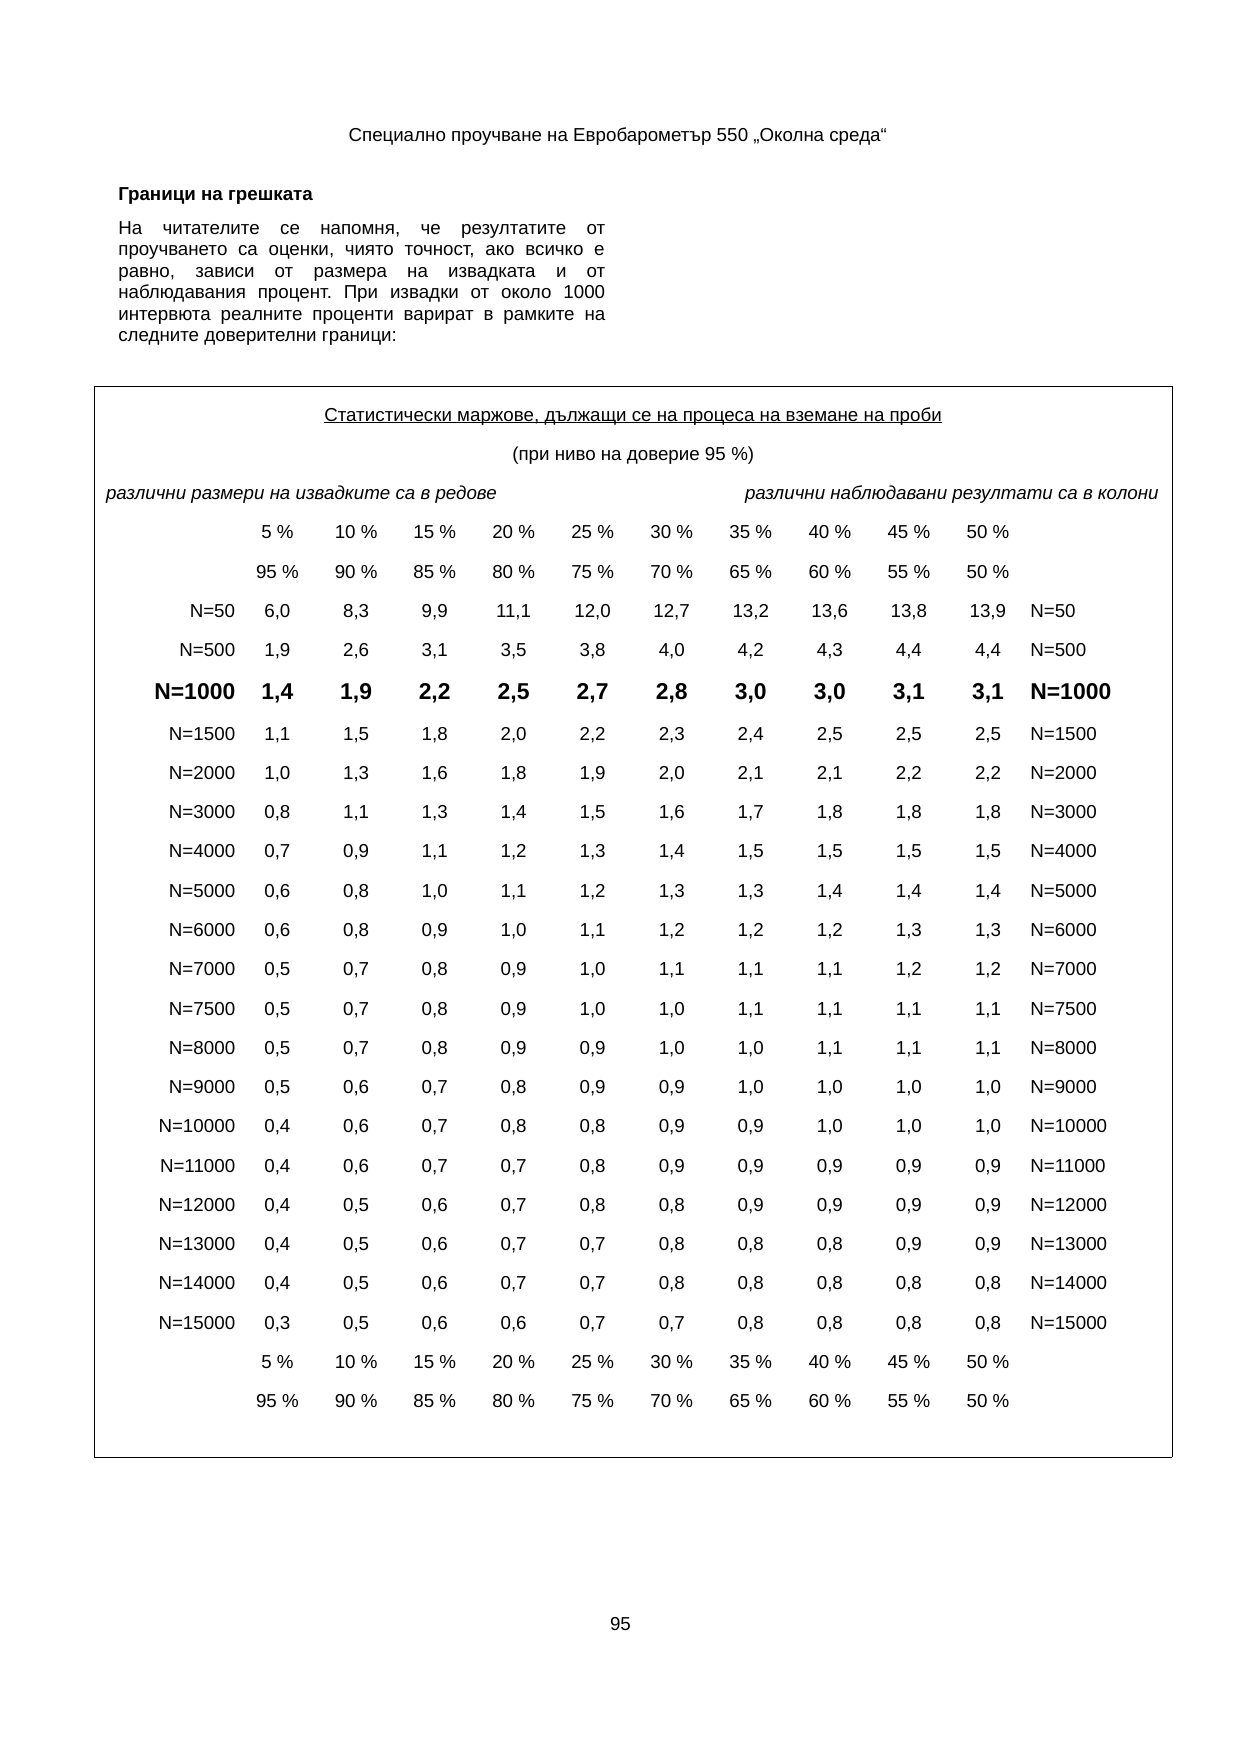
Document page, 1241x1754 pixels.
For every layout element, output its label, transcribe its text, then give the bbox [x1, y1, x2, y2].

table_cell 45 % [869, 1342, 948, 1381]
table_cell 5 % [238, 1342, 316, 1381]
table_cell 1,0 [948, 1067, 1027, 1106]
table_cell 1,1 [790, 989, 869, 1028]
table_cell 0,8 [711, 1263, 790, 1303]
table_cell 70 % [632, 552, 711, 591]
table_cell 0,9 [948, 1185, 1027, 1224]
table_cell 2,3 [632, 714, 711, 753]
table_cell 1,2 [711, 910, 790, 949]
table_cell 1,0 [553, 949, 632, 988]
table_cell 12,0 [553, 591, 632, 630]
table_cell 0,6 [238, 871, 316, 910]
table_cell 20 % [474, 1342, 553, 1381]
table_cell 1,8 [474, 753, 553, 792]
table_cell 12,7 [632, 591, 711, 630]
table_cell 0,9 [711, 1146, 790, 1185]
table_cell 1,3 [632, 871, 711, 910]
table_cell 5 % [238, 513, 316, 552]
table_cell [103, 552, 238, 591]
table_cell N=500 [103, 630, 238, 669]
table_cell 1,0 [632, 989, 711, 1028]
table_cell 1,5 [948, 831, 1027, 871]
table_cell 2,0 [474, 714, 553, 753]
table_cell 1,1 [948, 1028, 1027, 1067]
table_cell 0,9 [553, 1028, 632, 1067]
table_cell 0,9 [869, 1146, 948, 1185]
table_cell 0,8 [474, 1106, 553, 1146]
table_cell 1,4 [790, 871, 869, 910]
table_cell 1,1 [790, 1028, 869, 1067]
table_cell 70 % [632, 1381, 711, 1420]
table_cell 1,0 [632, 1028, 711, 1067]
table_cell 1,0 [869, 1106, 948, 1146]
table_cell 1,2 [948, 949, 1027, 988]
table_cell 1,1 [790, 949, 869, 988]
table_cell N=8000 [1027, 1028, 1163, 1067]
table_cell N=4000 [103, 831, 238, 871]
table_cell 0,4 [238, 1263, 316, 1303]
table_cell 13,9 [948, 591, 1027, 630]
table_cell N=6000 [1027, 910, 1163, 949]
table_cell 2,5 [869, 714, 948, 753]
table_cell 0,6 [395, 1185, 474, 1224]
table_cell N=15000 [103, 1303, 238, 1342]
table_cell 80 % [474, 1381, 553, 1420]
text На читателите се напомня, че резултатите от проучването са оценки, чиято точност, ако всичко е равно, зависи от размера на извадката и от наблюдавания процент. При извадки от около 1000 интервюта реалните проценти варират в рамките на следните доверителни граници: [118, 216, 605, 346]
table_cell [103, 1342, 238, 1381]
table_cell 2,5 [948, 714, 1027, 753]
table_cell N=7000 [103, 949, 238, 988]
table_cell 8,3 [316, 591, 395, 630]
table_cell 0,5 [238, 949, 316, 988]
table_cell N=5000 [1027, 871, 1163, 910]
table_cell 0,8 [948, 1263, 1027, 1303]
table_cell [1027, 1381, 1163, 1420]
table_cell 0,6 [395, 1263, 474, 1303]
table_cell 1,6 [395, 753, 474, 792]
table_cell 0,9 [632, 1106, 711, 1146]
table_cell 2,5 [474, 670, 553, 713]
table_cell N=12000 [103, 1185, 238, 1224]
table_cell 65 % [711, 552, 790, 591]
table_cell 2,2 [553, 714, 632, 753]
table_cell 1,0 [474, 910, 553, 949]
text Граници на грешката [118, 183, 605, 204]
table_cell 50 % [948, 513, 1027, 552]
table_cell N=7000 [1027, 949, 1163, 988]
table_cell 0,9 [474, 989, 553, 1028]
table_cell N=10000 [1027, 1106, 1163, 1146]
table_cell 1,4 [948, 871, 1027, 910]
table_cell 0,8 [553, 1146, 632, 1185]
table_cell 0,7 [632, 1303, 711, 1342]
table_cell 0,9 [948, 1224, 1027, 1263]
table_cell 1,1 [553, 910, 632, 949]
table_cell 0,7 [474, 1263, 553, 1303]
table_cell 1,0 [869, 1067, 948, 1106]
table_cell N=3000 [1027, 792, 1163, 831]
table_cell 1,4 [238, 670, 316, 713]
table_cell 1,1 [869, 1028, 948, 1067]
table_cell 0,8 [790, 1303, 869, 1342]
table_cell 0,8 [948, 1303, 1027, 1342]
table_cell N=10000 [103, 1106, 238, 1146]
table_cell 1,0 [553, 989, 632, 1028]
table_cell 2,1 [790, 753, 869, 792]
table_cell 0,7 [395, 1106, 474, 1146]
table_cell 25 % [553, 513, 632, 552]
table_cell 10 % [316, 1342, 395, 1381]
table_cell N=12000 [1027, 1185, 1163, 1224]
table_cell 1,1 [474, 871, 553, 910]
table_cell 60 % [790, 552, 869, 591]
table_cell 30 % [632, 513, 711, 552]
table_cell 0,8 [238, 792, 316, 831]
table_cell 0,7 [553, 1263, 632, 1303]
table_cell 0,9 [316, 831, 395, 871]
table_cell 0,8 [395, 949, 474, 988]
table_cell 0,5 [238, 1028, 316, 1067]
table_cell 1,5 [316, 714, 395, 753]
table_cell 15 % [395, 1342, 474, 1381]
table_cell 2,5 [790, 714, 869, 753]
table_cell 75 % [553, 1381, 632, 1420]
table_cell 4,3 [790, 630, 869, 669]
table_cell 13,2 [711, 591, 790, 630]
table_cell 3,0 [790, 670, 869, 713]
table_cell 95 % [238, 1381, 316, 1420]
table_cell 0,3 [238, 1303, 316, 1342]
table_cell 0,7 [316, 989, 395, 1028]
table_cell 1,0 [395, 871, 474, 910]
table_cell N=1000 [1027, 670, 1163, 713]
table_cell N=15000 [1027, 1303, 1163, 1342]
table_cell 1,0 [948, 1106, 1027, 1146]
table_cell 4,2 [711, 630, 790, 669]
table_cell 3,8 [553, 630, 632, 669]
table_cell N=1500 [1027, 714, 1163, 753]
table_cell 1,3 [711, 871, 790, 910]
table_cell 75 % [553, 552, 632, 591]
table_cell 1,9 [316, 670, 395, 713]
table_cell [1027, 513, 1163, 552]
table_cell 0,7 [474, 1224, 553, 1263]
table_cell 1,1 [711, 949, 790, 988]
table_cell 0,5 [316, 1185, 395, 1224]
table_cell различни размери на извадките са в редове [103, 473, 553, 512]
table_cell 15 % [395, 513, 474, 552]
table_cell 0,7 [474, 1185, 553, 1224]
table_cell N=9000 [1027, 1067, 1163, 1106]
table_cell 1,8 [790, 792, 869, 831]
table_cell 55 % [869, 552, 948, 591]
table_cell 0,9 [474, 949, 553, 988]
table_cell 0,9 [869, 1224, 948, 1263]
table_cell 0,9 [790, 1185, 869, 1224]
table_cell 1,4 [869, 871, 948, 910]
table_cell N=2000 [103, 753, 238, 792]
table_cell 30 % [632, 1342, 711, 1381]
table_cell N=14000 [103, 1263, 238, 1303]
table_cell 1,5 [553, 792, 632, 831]
table_cell N=13000 [1027, 1224, 1163, 1263]
table_cell 0,7 [474, 1146, 553, 1185]
table_cell N=13000 [103, 1224, 238, 1263]
table_cell 1,0 [711, 1028, 790, 1067]
table_cell 0,8 [553, 1106, 632, 1146]
table_cell 1,9 [553, 753, 632, 792]
table_cell 85 % [395, 552, 474, 591]
table_cell 1,2 [553, 871, 632, 910]
table_cell 0,5 [316, 1224, 395, 1263]
table_cell 35 % [711, 1342, 790, 1381]
table_cell 0,8 [790, 1263, 869, 1303]
table_cell 1,2 [632, 910, 711, 949]
table_cell 11,1 [474, 591, 553, 630]
table_cell 1,8 [948, 792, 1027, 831]
table_cell 0,7 [316, 949, 395, 988]
table_cell 0,9 [948, 1146, 1027, 1185]
table_cell N=50 [103, 591, 238, 630]
table_cell 0,8 [711, 1224, 790, 1263]
table_cell 0,5 [238, 989, 316, 1028]
table_cell 0,9 [553, 1067, 632, 1106]
table_cell 0,6 [316, 1067, 395, 1106]
table_cell 1,1 [395, 831, 474, 871]
table_cell 0,7 [395, 1067, 474, 1106]
table_cell 0,9 [474, 1028, 553, 1067]
table_cell 1,3 [869, 910, 948, 949]
table_cell N=6000 [103, 910, 238, 949]
table_cell 0,5 [316, 1263, 395, 1303]
table_cell 0,8 [316, 910, 395, 949]
table_cell 13,6 [790, 591, 869, 630]
table_cell 90 % [316, 1381, 395, 1420]
table_cell 65 % [711, 1381, 790, 1420]
table_cell 2,7 [553, 670, 632, 713]
table_cell 1,2 [869, 949, 948, 988]
table_cell 50 % [948, 1381, 1027, 1420]
table_cell 50 % [948, 552, 1027, 591]
table_cell [103, 1381, 238, 1420]
table_cell 10 % [316, 513, 395, 552]
table_cell N=4000 [1027, 831, 1163, 871]
table_cell 0,6 [474, 1303, 553, 1342]
table_cell 0,7 [553, 1224, 632, 1263]
table_cell 40 % [790, 513, 869, 552]
table_cell 1,1 [711, 989, 790, 1028]
table_cell 0,4 [238, 1106, 316, 1146]
table_cell 0,7 [553, 1303, 632, 1342]
table_cell 1,1 [948, 989, 1027, 1028]
table_cell N=3000 [103, 792, 238, 831]
table_cell 0,9 [711, 1185, 790, 1224]
table_cell 0,8 [316, 871, 395, 910]
table_cell 1,2 [790, 910, 869, 949]
table_cell [1027, 552, 1163, 591]
table_cell 1,3 [553, 831, 632, 871]
table_cell N=8000 [103, 1028, 238, 1067]
table_cell 0,9 [632, 1146, 711, 1185]
table_cell N=7500 [103, 989, 238, 1028]
table_cell 0,6 [316, 1146, 395, 1185]
table_cell 55 % [869, 1381, 948, 1420]
table_cell 2,2 [869, 753, 948, 792]
table_cell 3,1 [395, 630, 474, 669]
table_cell 1,5 [869, 831, 948, 871]
table_cell 1,3 [316, 753, 395, 792]
table_cell 1,9 [238, 630, 316, 669]
table_cell 0,8 [869, 1263, 948, 1303]
table_cell [553, 473, 632, 512]
table_cell 3,1 [869, 670, 948, 713]
table_cell 0,6 [395, 1303, 474, 1342]
table_cell 0,9 [711, 1106, 790, 1146]
table_cell N=5000 [103, 871, 238, 910]
table_cell 1,1 [632, 949, 711, 988]
table_cell N=50 [1027, 591, 1163, 630]
table_cell 2,2 [395, 670, 474, 713]
table_cell 0,8 [553, 1185, 632, 1224]
table_cell 0,8 [790, 1224, 869, 1263]
table_cell N=11000 [1027, 1146, 1163, 1185]
table_cell 0,9 [632, 1067, 711, 1106]
table_cell 2,1 [711, 753, 790, 792]
table_cell 85 % [395, 1381, 474, 1420]
table_cell 1,8 [395, 714, 474, 753]
table_cell 0,4 [238, 1224, 316, 1263]
table_cell 0,8 [632, 1224, 711, 1263]
table_cell 4,4 [948, 630, 1027, 669]
table_cell 1,4 [632, 831, 711, 871]
table_cell N=11000 [103, 1146, 238, 1185]
table_cell 4,0 [632, 630, 711, 669]
table_cell 13,8 [869, 591, 948, 630]
table_cell 2,6 [316, 630, 395, 669]
table_cell 0,7 [316, 1028, 395, 1067]
table_cell 0,4 [238, 1146, 316, 1185]
table_cell 1,4 [474, 792, 553, 831]
table_cell 1,3 [395, 792, 474, 831]
table_cell 80 % [474, 552, 553, 591]
table_cell N=2000 [1027, 753, 1163, 792]
table_cell 1,5 [790, 831, 869, 871]
table_cell N=7500 [1027, 989, 1163, 1028]
table_cell 1,0 [238, 753, 316, 792]
table_cell 2,0 [632, 753, 711, 792]
table_cell 0,5 [316, 1303, 395, 1342]
table_cell 40 % [790, 1342, 869, 1381]
table_cell различни наблюдавани резултати са в колони [711, 473, 1163, 512]
table_cell 2,2 [948, 753, 1027, 792]
table_cell 0,9 [869, 1185, 948, 1224]
table_cell 0,8 [869, 1303, 948, 1342]
table_cell 20 % [474, 513, 553, 552]
table_header Статистически маржове, дължащи се на процеса на вземане на проби [103, 395, 1163, 434]
table_cell 35 % [711, 513, 790, 552]
table_cell 0,8 [711, 1303, 790, 1342]
table_cell 1,1 [316, 792, 395, 831]
table_cell 6,0 [238, 591, 316, 630]
table_cell 1,3 [948, 910, 1027, 949]
table_cell 2,4 [711, 714, 790, 753]
table_cell 90 % [316, 552, 395, 591]
table_cell 0,4 [238, 1185, 316, 1224]
table_cell 0,5 [238, 1067, 316, 1106]
table_cell N=9000 [103, 1067, 238, 1106]
table_cell 1,0 [790, 1067, 869, 1106]
table_cell 0,6 [238, 910, 316, 949]
table_cell 60 % [790, 1381, 869, 1420]
table_cell N=1000 [103, 670, 238, 713]
table_cell 95 % [238, 552, 316, 591]
table_cell 1,1 [238, 714, 316, 753]
table_cell 1,7 [711, 792, 790, 831]
table_cell 45 % [869, 513, 948, 552]
table_cell 0,9 [395, 910, 474, 949]
table_cell 2,8 [632, 670, 711, 713]
table_cell 0,8 [474, 1067, 553, 1106]
table_cell 3,1 [948, 670, 1027, 713]
table_cell 25 % [553, 1342, 632, 1381]
table_cell 1,0 [790, 1106, 869, 1146]
table_cell 0,7 [238, 831, 316, 871]
table_cell 0,7 [395, 1146, 474, 1185]
table_cell 1,0 [711, 1067, 790, 1106]
table_cell 0,6 [316, 1106, 395, 1146]
table_cell 50 % [948, 1342, 1027, 1381]
table_cell N=1500 [103, 714, 238, 753]
table_cell [1027, 1342, 1163, 1381]
table_cell N=500 [1027, 630, 1163, 669]
table_cell 0,8 [632, 1263, 711, 1303]
table_cell 1,1 [869, 989, 948, 1028]
table_cell 4,4 [869, 630, 948, 669]
table_cell [632, 473, 711, 512]
table_cell 0,8 [632, 1185, 711, 1224]
table_cell 3,0 [711, 670, 790, 713]
table_cell N=14000 [1027, 1263, 1163, 1303]
table_cell 1,8 [869, 792, 948, 831]
table_cell 9,9 [395, 591, 474, 630]
table_cell [103, 513, 238, 552]
table_cell 0,6 [395, 1224, 474, 1263]
table_cell 1,5 [711, 831, 790, 871]
table_cell 1,6 [632, 792, 711, 831]
table_cell 0,8 [395, 1028, 474, 1067]
table_cell 0,8 [395, 989, 474, 1028]
table_cell 0,9 [790, 1146, 869, 1185]
table_cell 3,5 [474, 630, 553, 669]
table_cell 1,2 [474, 831, 553, 871]
table_cell (при ниво на доверие 95 %) [103, 434, 1163, 473]
